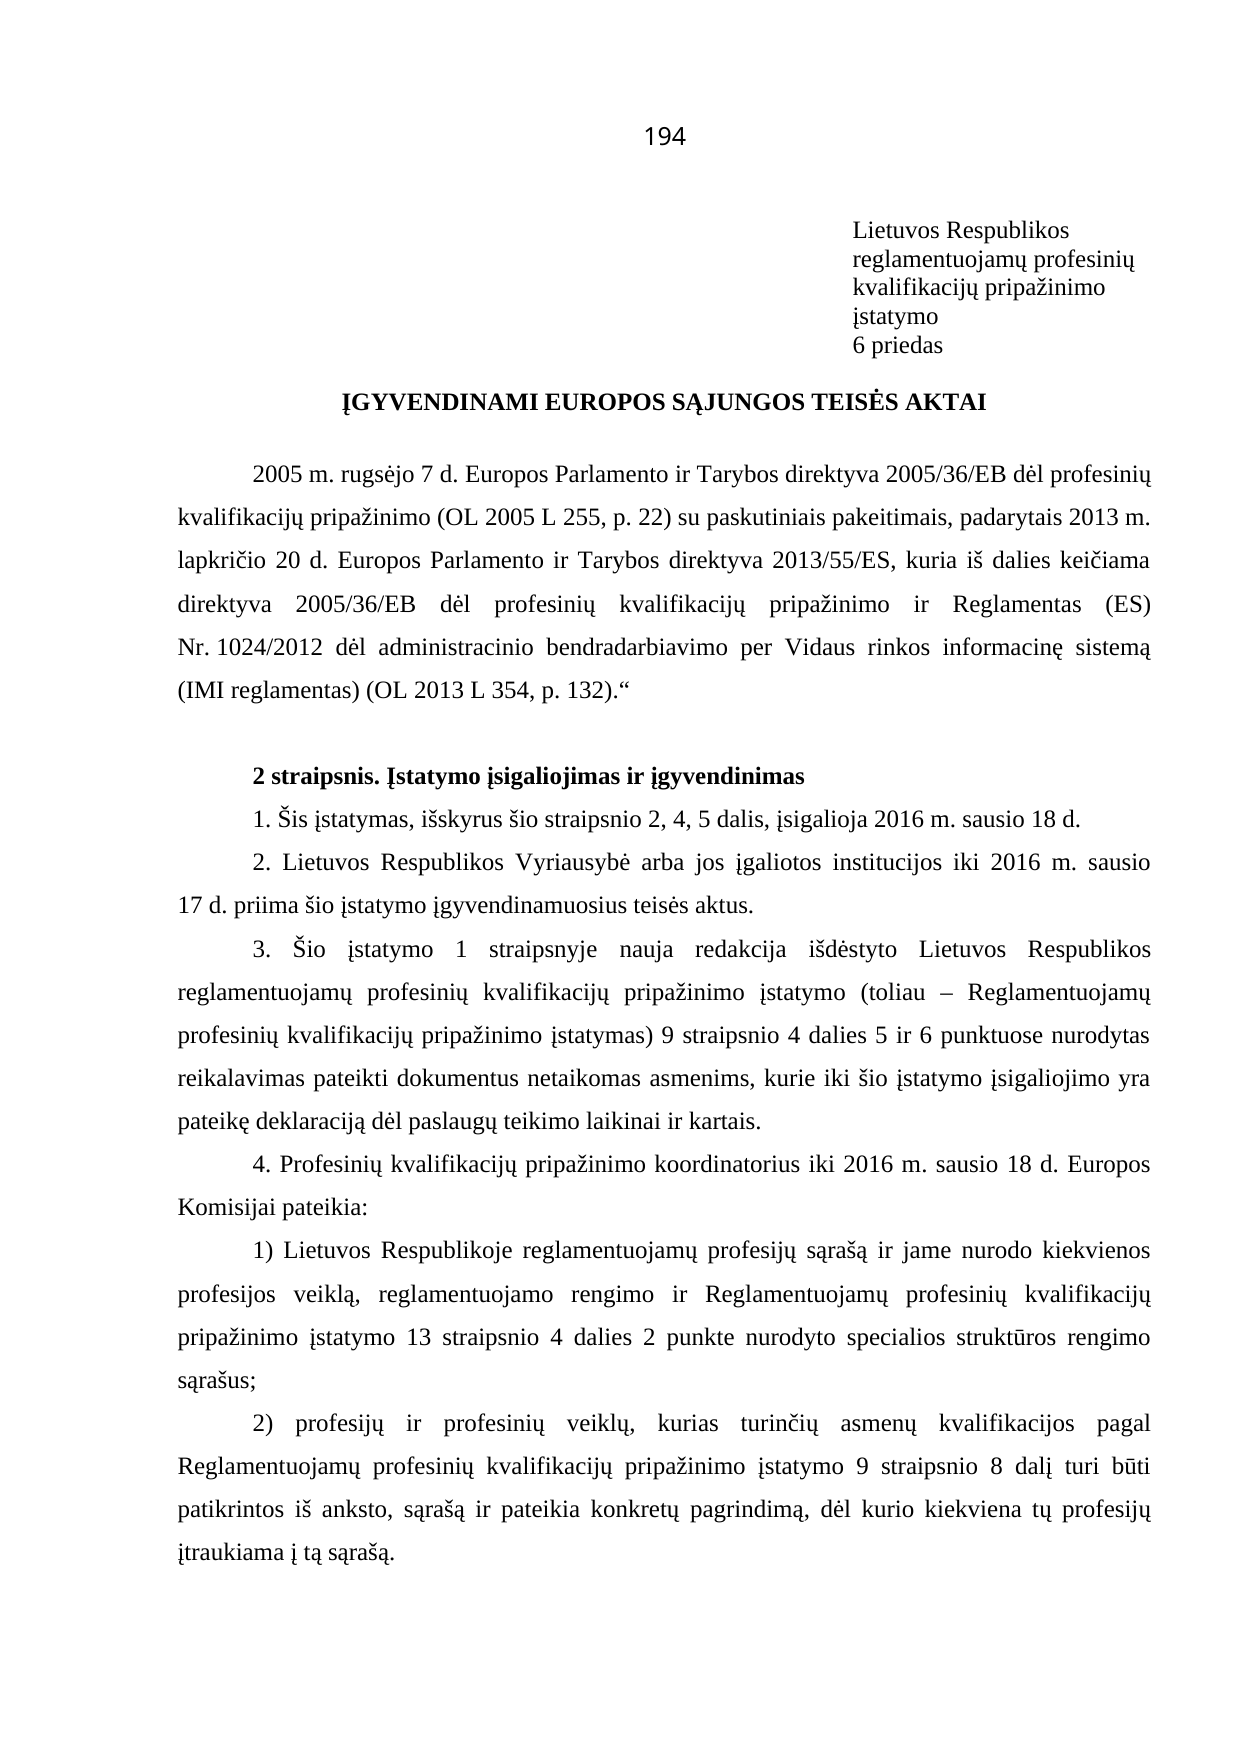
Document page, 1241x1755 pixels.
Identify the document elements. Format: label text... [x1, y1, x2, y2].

text įstatymo [177, 301, 1152, 330]
text kvalifikacijų pripažinimo [177, 272, 1152, 301]
text 2. Lietuvos Respublikos Vyriausybė arba jos įgaliotos institucijos iki 2016 m. sausio 17 d. priima šio įstatymo įgyvendinamuosius teisės aktus. [177, 847, 1152, 919]
text 2) profesijų ir profesinių veiklų, kurias turinčių asmenų kvalifikacijos pagal Reglamentuojamų profesinių kvalifikacijų pripažinimo įstatymo 9 straipsnio 8 dalį turi būti patikrintos iš anksto, sąrašą ir pateikia konkretų pagrindimą, dėl kurio kiekviena tų profesijų įtraukiama į tą sąrašą. [177, 1408, 1152, 1566]
text 3. Šio įstatymo 1 straipsnyje nauja redakcija išdėstyto Lietuvos Respublikos reglamentuojamų profesinių kvalifikacijų pripažinimo įstatymo (toliau – Reglamentuojamų profesinių kvalifikacijų pripažinimo įstatymas) 9 straipsnio 4 dalies 5 ir 6 punktuose nurodytas reikalavimas pateikti dokumentus netaikomas asmenims, kurie iki šio įstatymo įsigaliojimo yra pateikę deklaraciją dėl paslaugų teikimo laikinai ir kartais. [177, 934, 1152, 1135]
text ĮGYVENDINAMI EUROPOS SĄJUNGOS TEISĖS AKTAI [177, 387, 1152, 416]
text 2 straipsnis. Įstatymo įsigaliojimas ir įgyvendinimas [177, 761, 1152, 790]
text 1. Šis įstatymas, išskyrus šio straipsnio 2, 4, 5 dalis, įsigalioja 2016 m. sausio 18 d. [177, 804, 1152, 833]
text 1) Lietuvos Respublikoje reglamentuojamų profesijų sąrašą ir jame nurodo kiekvienos profesijos veiklą, reglamentuojamo rengimo ir Reglamentuojamų profesinių kvalifikacijų pripažinimo įstatymo 13 straipsnio 4 dalies 2 punkte nurodyto specialios struktūros rengimo sąrašus; [177, 1236, 1152, 1394]
text 6 priedas [177, 330, 1152, 359]
text Lietuvos Respublikos [177, 215, 1152, 244]
text 2005 m. rugsėjo 7 d. Europos Parlamento ir Tarybos direktyva 2005/36/EB dėl profesinių kvalifikacijų pripažinimo (OL 2005 L 255, p. 22) su paskutiniais pakeitimais, padarytais 2013 m. lapkričio 20 d. Europos Parlamento ir Tarybos direktyva 2013/55/ES, kuria iš dalies keičiama direktyva 2005/36/EB dėl profesinių kvalifikacijų pripažinimo ir Reglamentas (ES) Nr. 1024/2012 dėl administracinio bendradarbiavimo per Vidaus rinkos informacinę sistemą (IMI reglamentas) (OL 2013 L 354, p. 132).“ [177, 459, 1152, 704]
text 4. Profesinių kvalifikacijų pripažinimo koordinatorius iki 2016 m. sausio 18 d. Europos Komisijai pateikia: [177, 1149, 1152, 1221]
text reglamentuojamų profesinių [177, 244, 1152, 272]
